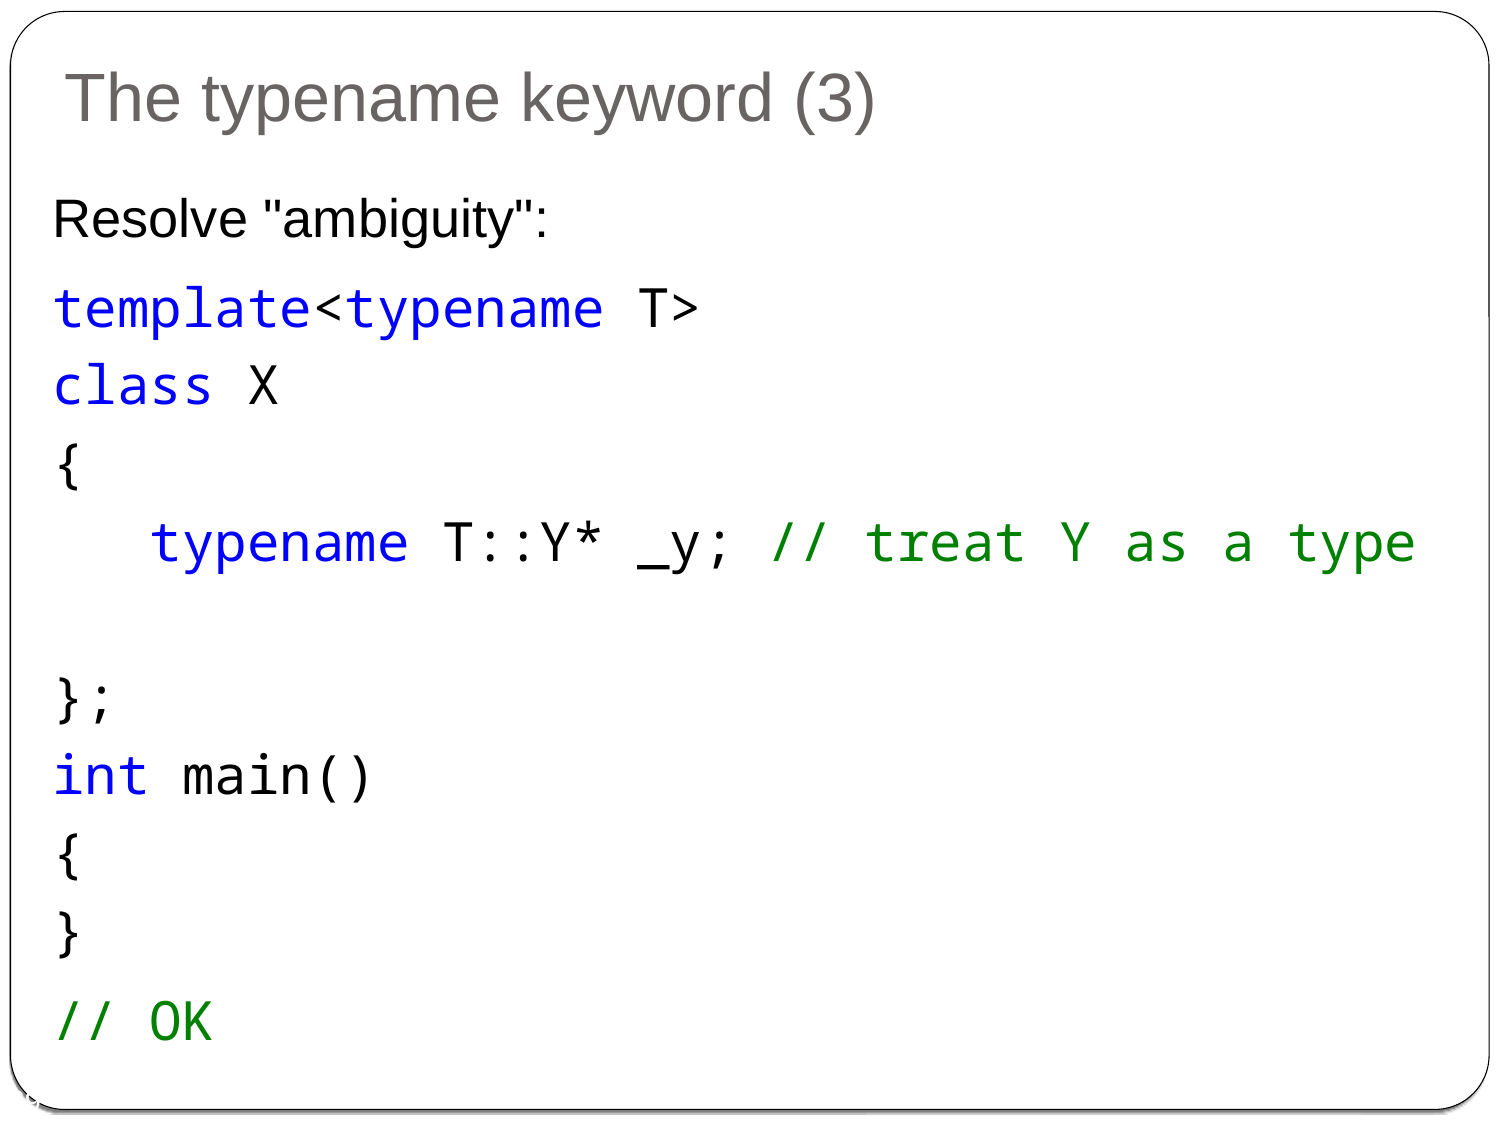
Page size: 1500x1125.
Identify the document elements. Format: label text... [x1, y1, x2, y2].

title The typename keyword (3) [50, 45, 1450, 150]
list Resolve "ambiguity": template<typename T> class X { typename T::Y* _y; // treat Y as a type }; int main() { } // OK [37, 162, 1463, 1088]
slide_number [0, 1074, 50, 1125]
